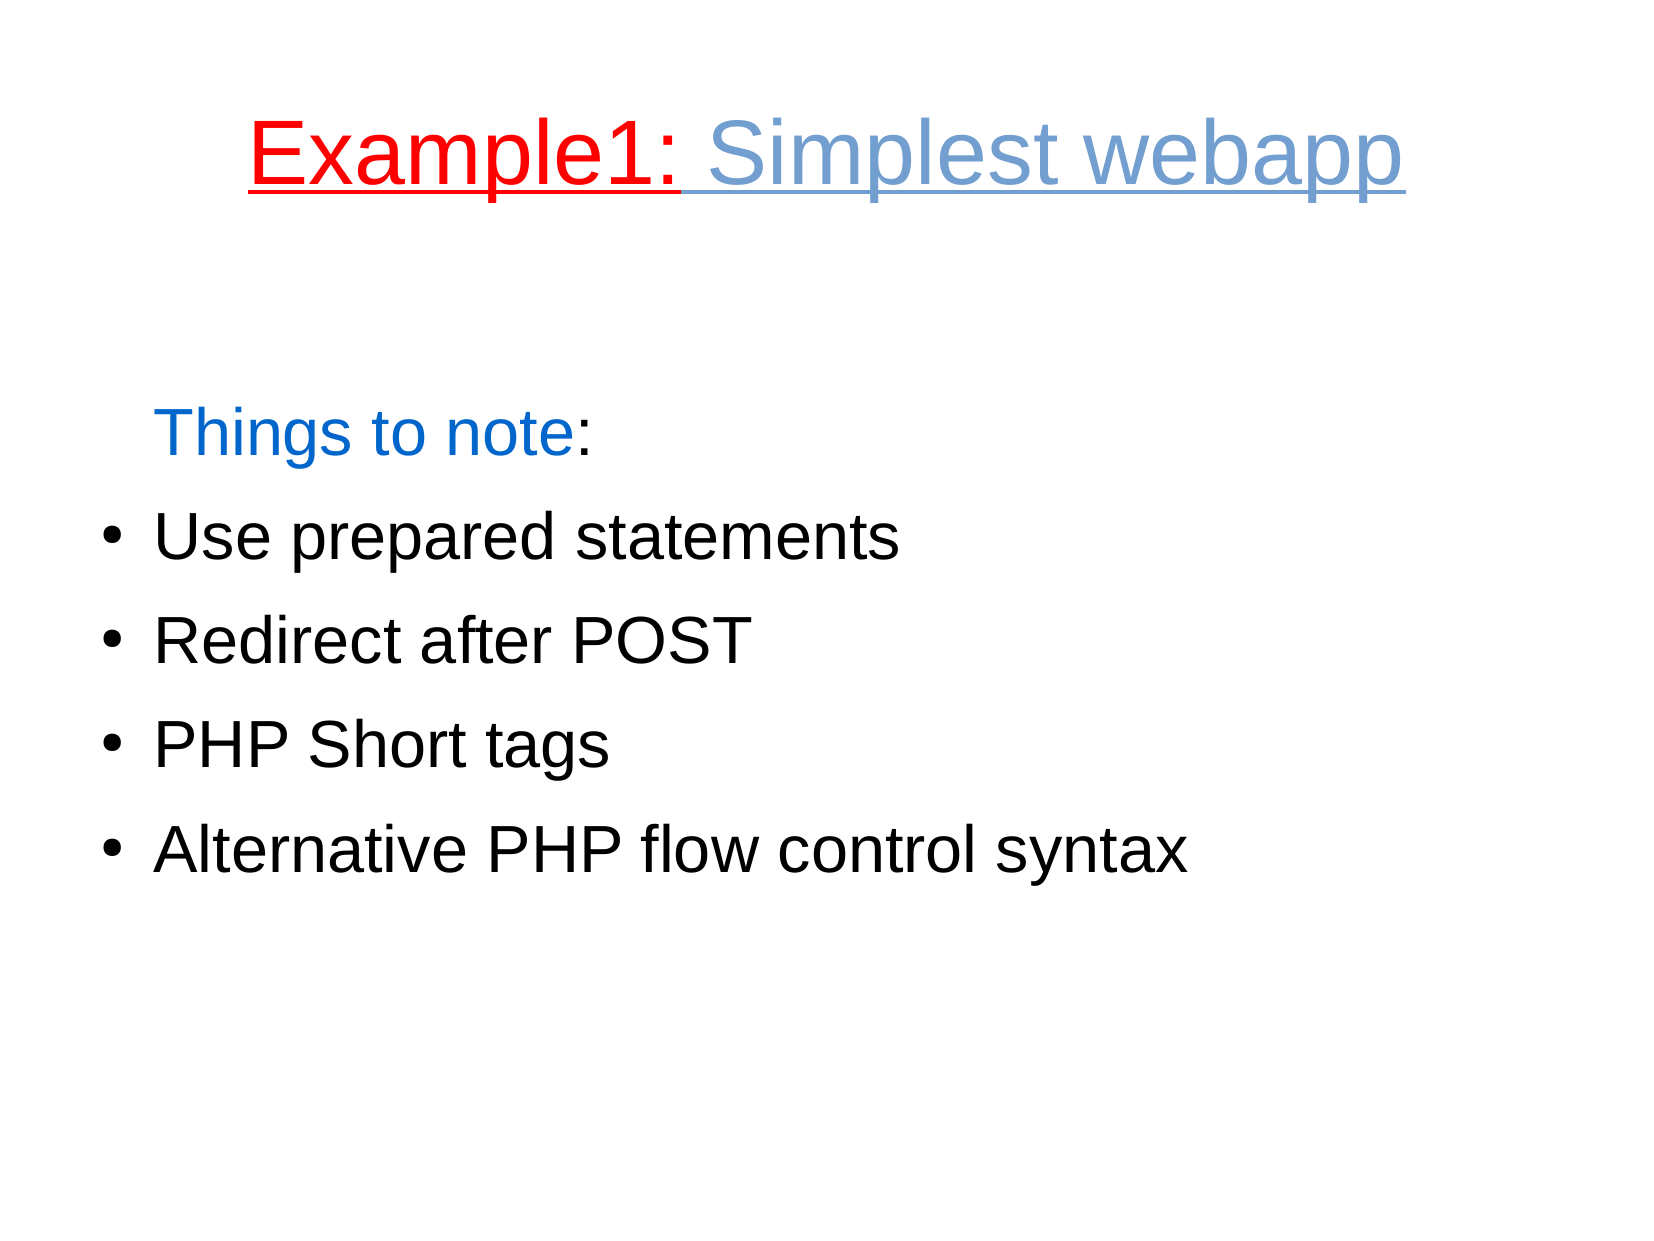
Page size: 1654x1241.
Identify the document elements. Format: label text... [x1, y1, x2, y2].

list Things to note: Use prepared statements Redirect after POST PHP Short tags Alternative PHP flow control syntax [82, 290, 1571, 1010]
title Example1: Simplest webapp [82, 49, 1571, 257]
